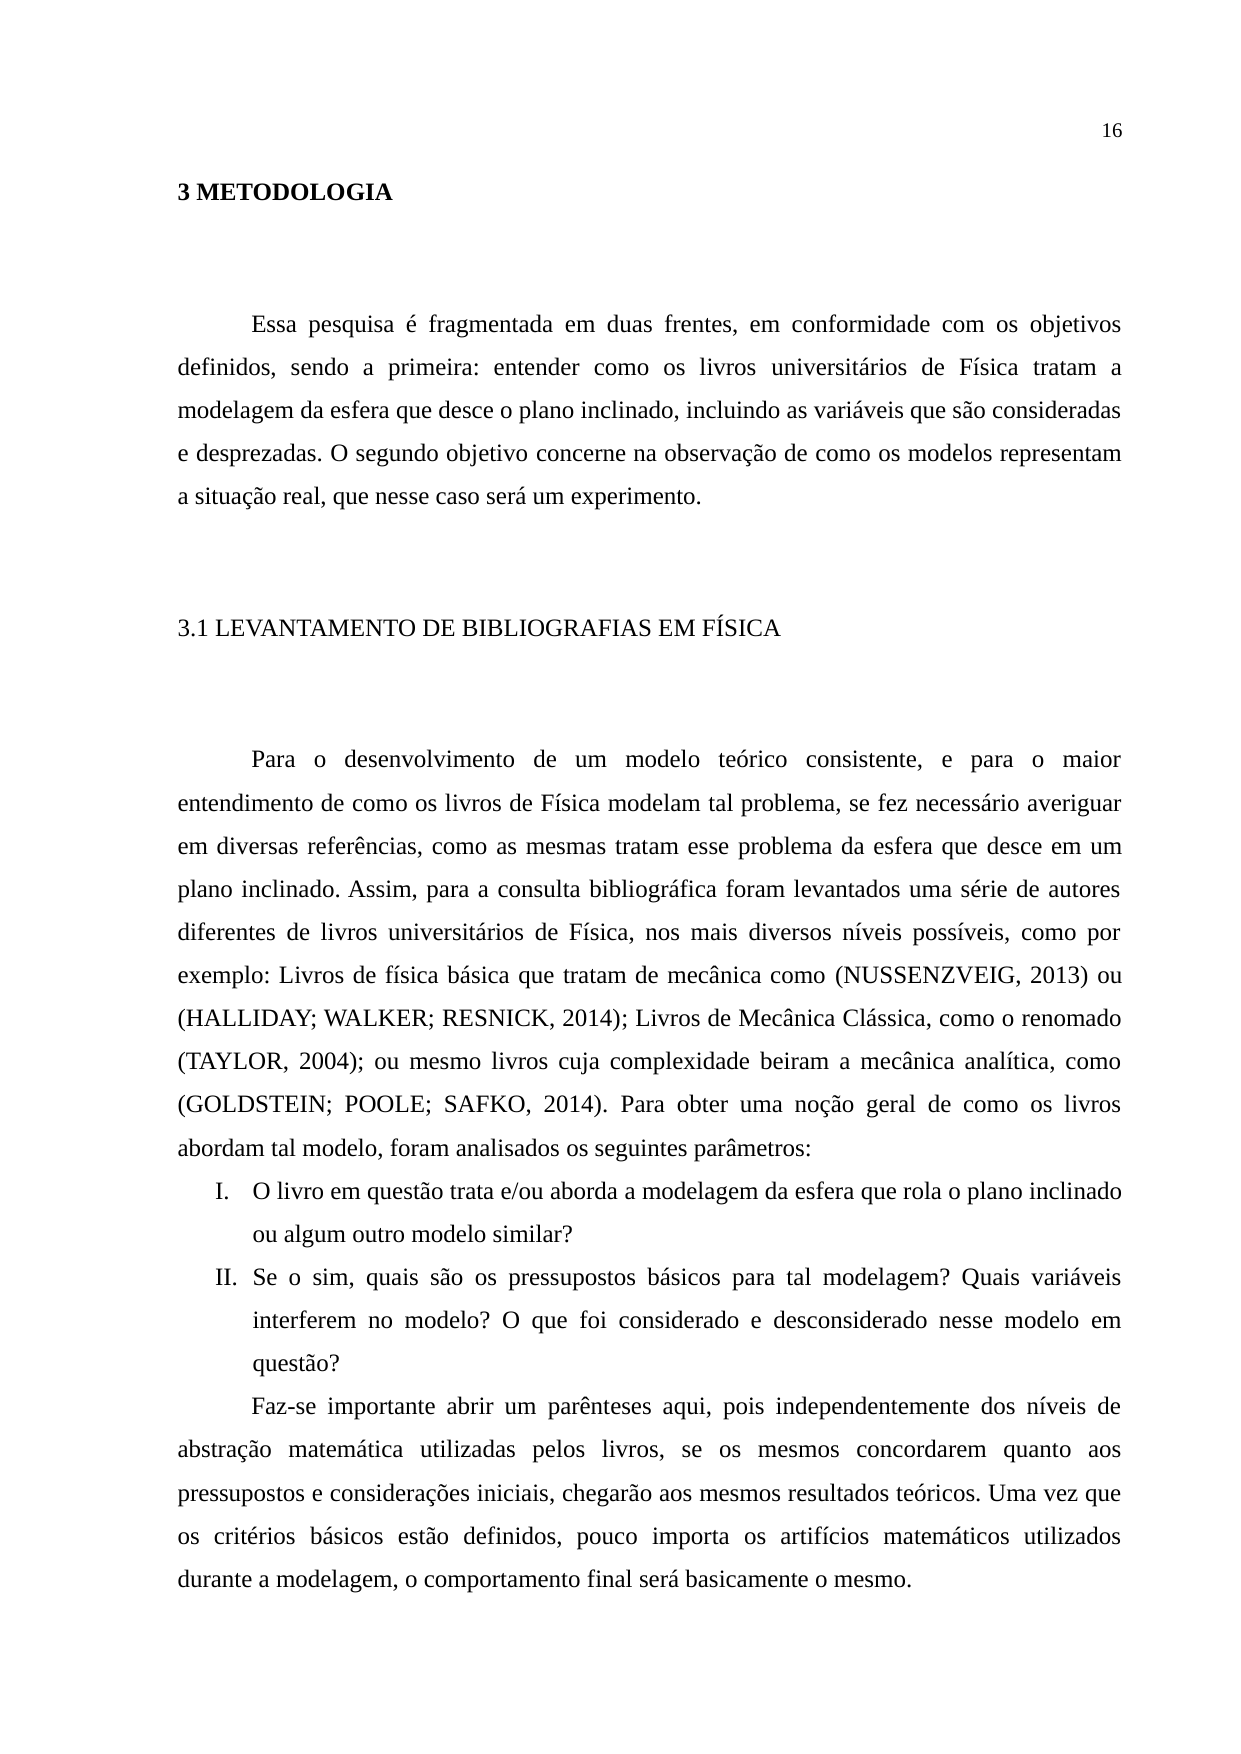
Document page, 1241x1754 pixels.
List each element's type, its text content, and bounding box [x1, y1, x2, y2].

text Para o desenvolvimento de um modelo teórico consistente, e para o maior entendimento de como os livros de Física modelam tal problema, se fez necessário averiguar em diversas referências, como as mesmas tratam esse problema da esfera que desce em um plano inclinado. Assim, para a consulta bibliográfica foram levantados uma série de autores diferentes de livros universitários de Física, nos mais diversos níveis possíveis, como por exemplo: Livros de física básica que tratam de mecânica como (NUSSENZVEIG, 2013) ou (HALLIDAY; WALKER; RESNICK, 2014); Livros de Mecânica Clássica, como o renomado (TAYLOR, 2004); ou mesmo livros cuja complexidade beiram a mecânica analítica, como (GOLDSTEIN; POOLE; SAFKO, 2014). Para obter uma noção geral de como os livros abordam tal modelo, foram analisados os seguintes parâmetros: [177, 744, 1122, 1161]
text Essa pesquisa é fragmentada em duas frentes, em conformidade com os objetivos definidos, sendo a primeira: entender como os livros universitários de Física tratam a modelagem da esfera que desce o plano inclinado, incluindo as variáveis que são consideradas e desprezadas. O segundo objetivo concerne na observação de como os modelos representam a situação real, que nesse caso será um experimento. [177, 309, 1122, 510]
subtitle Levantamento de bibliografias em física [177, 613, 1122, 642]
list O livro em questão trata e/ou aborda a modelagem da esfera que rola o plano inclinado ou algum outro modelo similar? [215, 1176, 1122, 1248]
text Faz-se importante abrir um parênteses aqui, pois independentemente dos níveis de abstração matemática utilizadas pelos livros, se os mesmos concordarem quanto aos pressupostos e considerações iniciais, chegarão aos mesmos resultados teóricos. Uma vez que os critérios básicos estão definidos, pouco importa os artifícios matemáticos utilizados durante a modelagem, o comportamento final será basicamente o mesmo. [177, 1391, 1122, 1593]
subtitle Metodologia [177, 177, 1122, 206]
list Se o sim, quais são os pressupostos básicos para tal modelagem? Quais variáveis interferem no modelo? O que foi considerado e desconsiderado nesse modelo em questão? [215, 1262, 1122, 1377]
